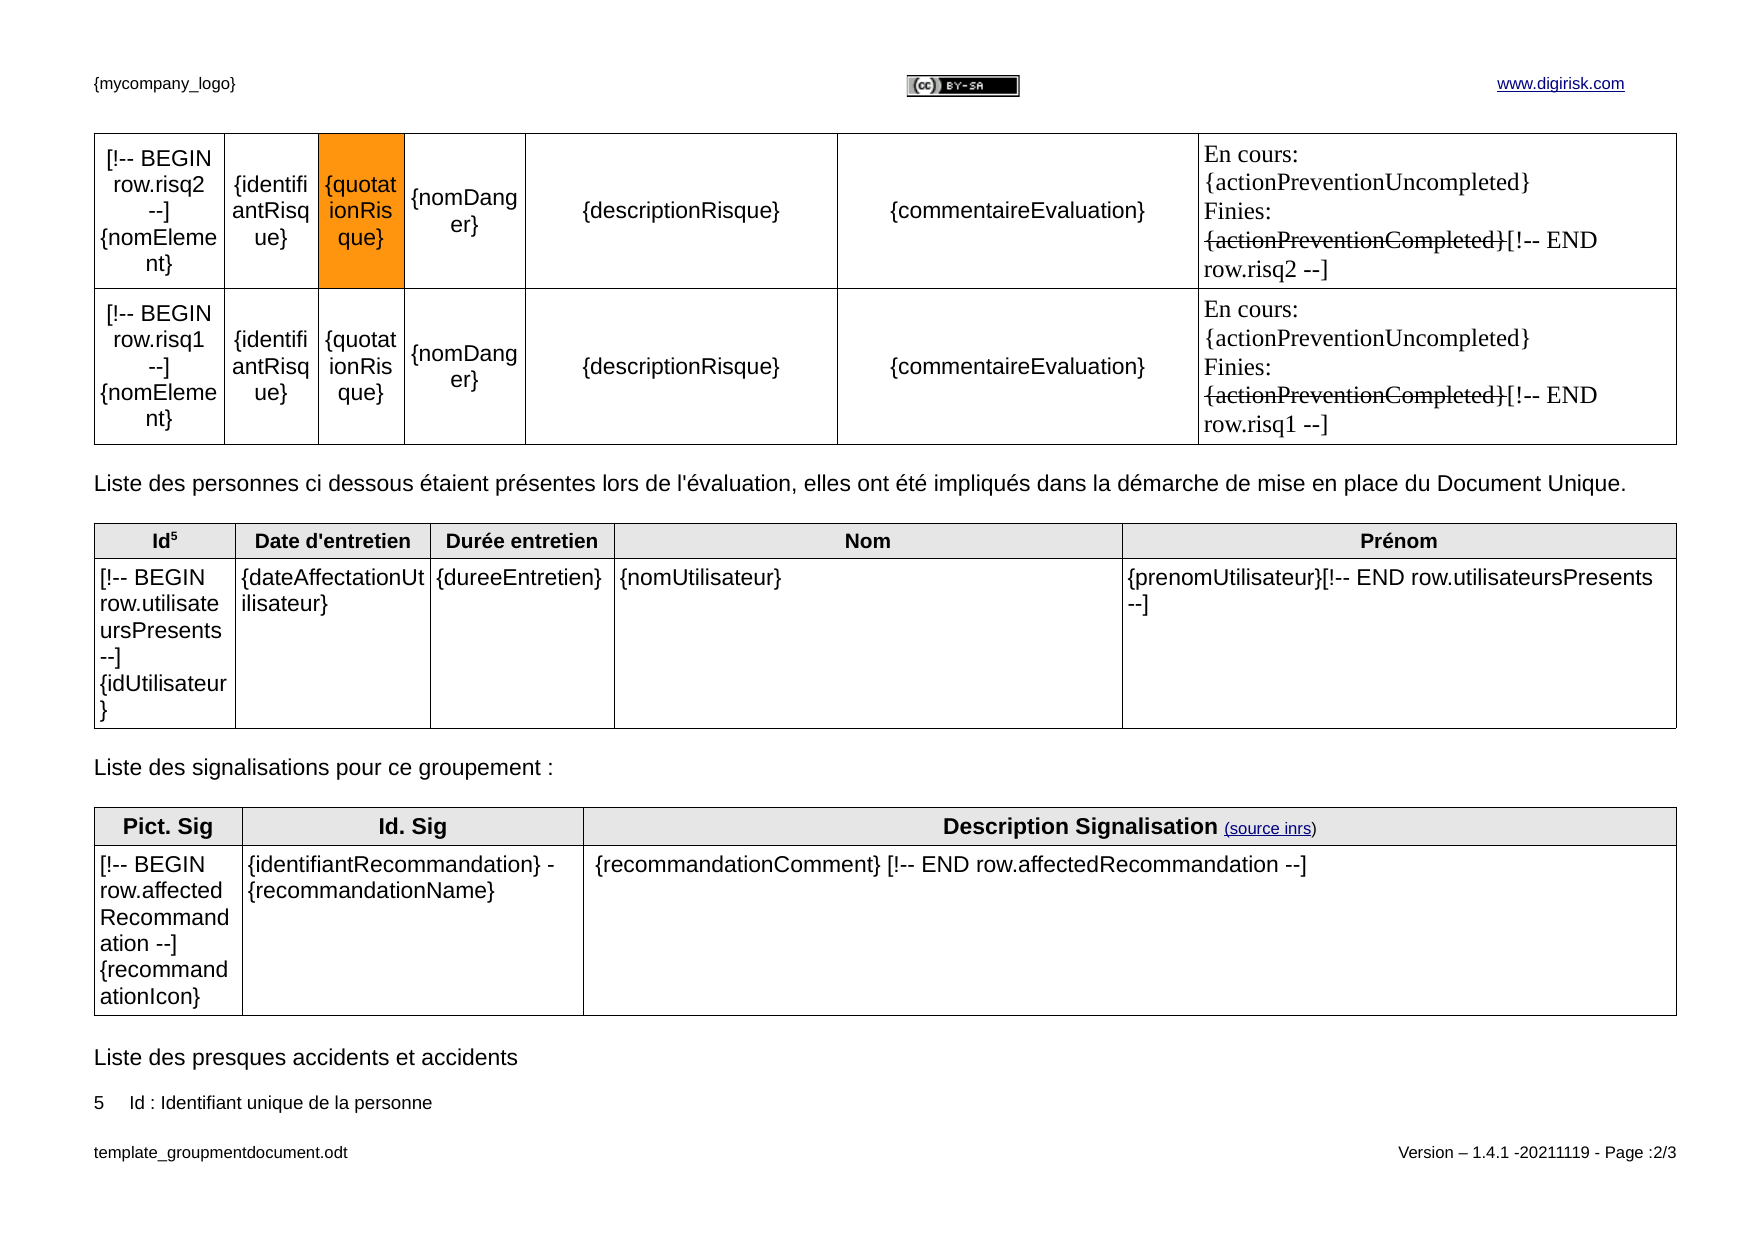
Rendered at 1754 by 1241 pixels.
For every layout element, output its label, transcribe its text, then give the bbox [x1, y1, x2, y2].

table_cell {prenomUtilisateur}[!-- END row.utilisateursPresents --] [1123, 559, 1676, 728]
table_cell {dateAffectationUtilisateur} [236, 559, 430, 728]
picture [906, 75, 1020, 97]
table_cell {descriptionRisque} [526, 289, 837, 443]
text Liste des presques accidents et accidents [94, 1043, 1676, 1070]
table_cell {commentaireEvaluation} [838, 134, 1198, 288]
table_header Durée entretien [431, 524, 614, 558]
table_cell {identifiantRisque} [225, 134, 318, 288]
table_cell [!-- BEGIN row.risq1 --]{nomElement} [95, 289, 224, 443]
table_cell {dureeEntretien} [431, 559, 614, 728]
table_cell {quotationRisque} [319, 134, 404, 288]
table_cell {commentaireEvaluation} [838, 289, 1198, 443]
table_header Date d'entretien [236, 524, 430, 558]
table_header Id. Sig [243, 808, 583, 845]
table_header Description Signalisation (source inrs) [584, 808, 1676, 845]
table_cell {nomUtilisateur} [615, 559, 1122, 728]
table_cell En cours: {actionPreventionUncompleted} Finies: {actionPreventionCompleted}[!-- END row.risq2 --] [1199, 134, 1676, 288]
table_cell {quotationRisque} [319, 289, 404, 443]
text Liste des signalisations pour ce groupement : [94, 754, 1676, 781]
table_header Nom [615, 524, 1122, 558]
text Liste des personnes ci dessous étaient présentes lors de l'évaluation, elles ont été impliqués dans la démarche de mise en place du Document Unique. [94, 470, 1676, 496]
table_cell {descriptionRisque} [526, 134, 837, 288]
table_cell En cours: {actionPreventionUncompleted} Finies: {actionPreventionCompleted}[!-- END row.risq1 --] [1199, 289, 1676, 443]
table_cell {identifiantRisque} [225, 289, 318, 443]
table_header Id [95, 524, 235, 558]
table_header Pict. Sig [95, 808, 242, 845]
table_cell {recommandationComment} [!-- END row.affectedRecommandation --] [584, 846, 1676, 1015]
table_cell {identifiantRecommandation} - {recommandationName} [243, 846, 583, 1015]
table_cell [!-- BEGIN row.affectedRecommandation --]{recommandationIcon} [95, 846, 242, 1015]
table_cell {nomDanger} [405, 289, 525, 443]
table_cell {nomDanger} [405, 134, 525, 288]
table_cell [!-- BEGIN row.risq2 --]{nomElement} [95, 134, 224, 288]
table_header Prénom [1123, 524, 1676, 558]
table_cell [!-- BEGIN row.utilisateursPresents --]{idUtilisateur} [95, 559, 235, 728]
